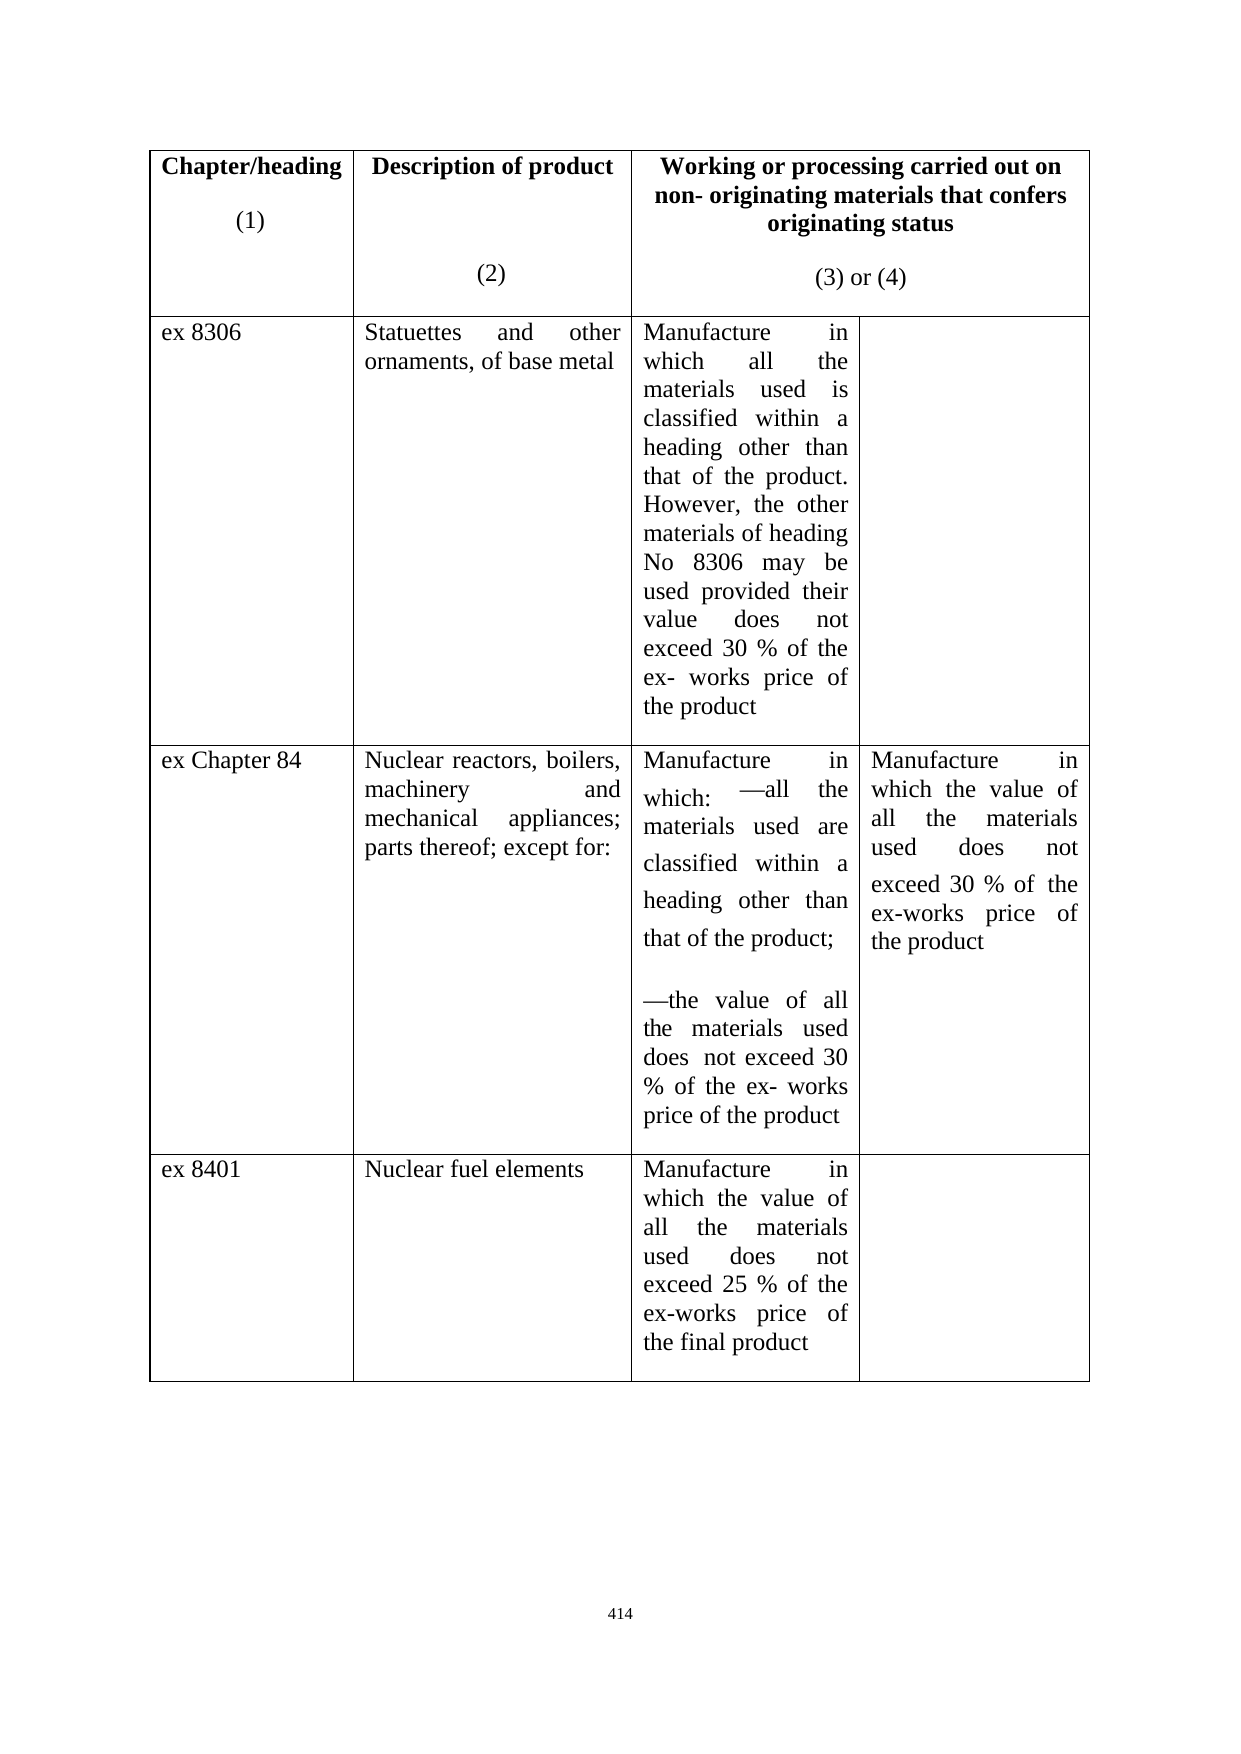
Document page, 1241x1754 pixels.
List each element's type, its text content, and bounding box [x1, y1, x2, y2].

table_cell Manufacture in which the value of all the materials used does not exceed 25 % of the ex-works price of the final product [632, 1155, 859, 1381]
table_cell Nuclear fuel elements [354, 1155, 631, 1381]
table_cell Manufacture in which: —all the materials used are classified within a heading other than that of the product; —the value of all the materials used does not exceed 30 % of the ex- works price of the product [632, 746, 859, 1153]
table_cell [860, 1155, 1089, 1381]
table_cell ex 8401 [151, 1155, 353, 1381]
table_cell Statuettes and other ornaments, of base metal [354, 317, 631, 744]
table_header Chapter/heading (1) [151, 151, 353, 316]
table_cell [860, 317, 1089, 744]
table_cell Manufacture in which all the materials used is classified within a heading other than that of the product. However, the other materials of heading No 8306 may be used provided their value does not exceed 30 % of the ex- works price of the product [632, 317, 859, 744]
table_header Description of product (2) [354, 151, 631, 316]
table_cell ex Chapter 84 [151, 746, 353, 1153]
table_cell ex 8306 [151, 317, 353, 744]
table_cell Nuclear reactors, boilers, machinery and mechanical appliances; parts thereof; except for: [354, 746, 631, 1153]
table_header Working or processing carried out on non- originating materials that confers originating status (3) or (4) [632, 151, 1089, 316]
table_cell Manufacture in which the value of all the materials used does not exceed 30 % of the ex-works price of the product [860, 746, 1089, 1153]
